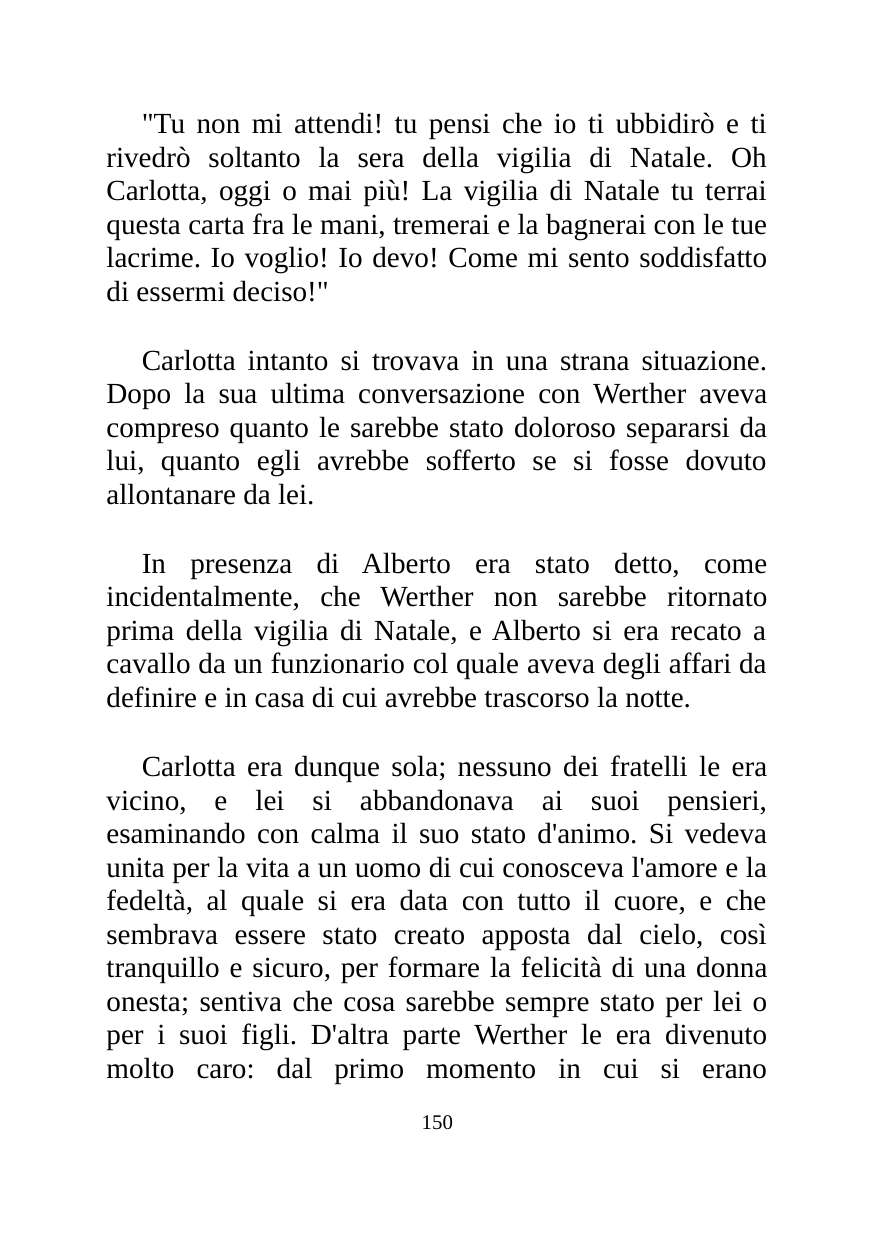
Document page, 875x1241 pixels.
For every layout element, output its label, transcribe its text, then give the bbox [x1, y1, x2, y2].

text Carlotta era dunque sola; nessuno dei fratelli le era vicino, e lei si abbandonava ai suoi pensieri, esaminando con calma il suo stato d'animo. Si vedeva unita per la vita a un uomo di cui conosceva l'amore e la fedeltà, al quale si era data con tutto il cuore, e che sembrava essere stato creato apposta dal cielo, così tranquillo e sicuro, per formare la felicità di una donna onesta; sentiva che cosa sarebbe sempre stato per lei o per i suoi figli. D'altra parte Werther le era divenuto molto caro: dal primo momento in cui si erano [106, 749, 768, 1084]
text In presenza di Alberto era stato detto, come incidentalmente, che Werther non sarebbe ritornato prima della vigilia di Natale, e Alberto si era recato a cavallo da un funzionario col quale aveva degli affari da definire e in casa di cui avrebbe trascorso la notte. [106, 546, 768, 714]
text Carlotta intanto si trovava in una strana situazione. Dopo la sua ultima conversazione con Werther aveva compreso quanto le sarebbe stato doloroso separarsi da lui, quanto egli avrebbe sofferto se si fosse dovuto allontanare da lei. [106, 343, 768, 511]
text "Tu non mi attendi! tu pensi che io ti ubbidirò e ti rivedrò soltanto la sera della vigilia di Natale. Oh Carlotta, oggi o mai più! La vigilia di Natale tu terrai questa carta fra le mani, tremerai e la bagnerai con le tue lacrime. Io voglio! Io devo! Come mi sento soddisfatto di essermi deciso!" [106, 106, 768, 307]
